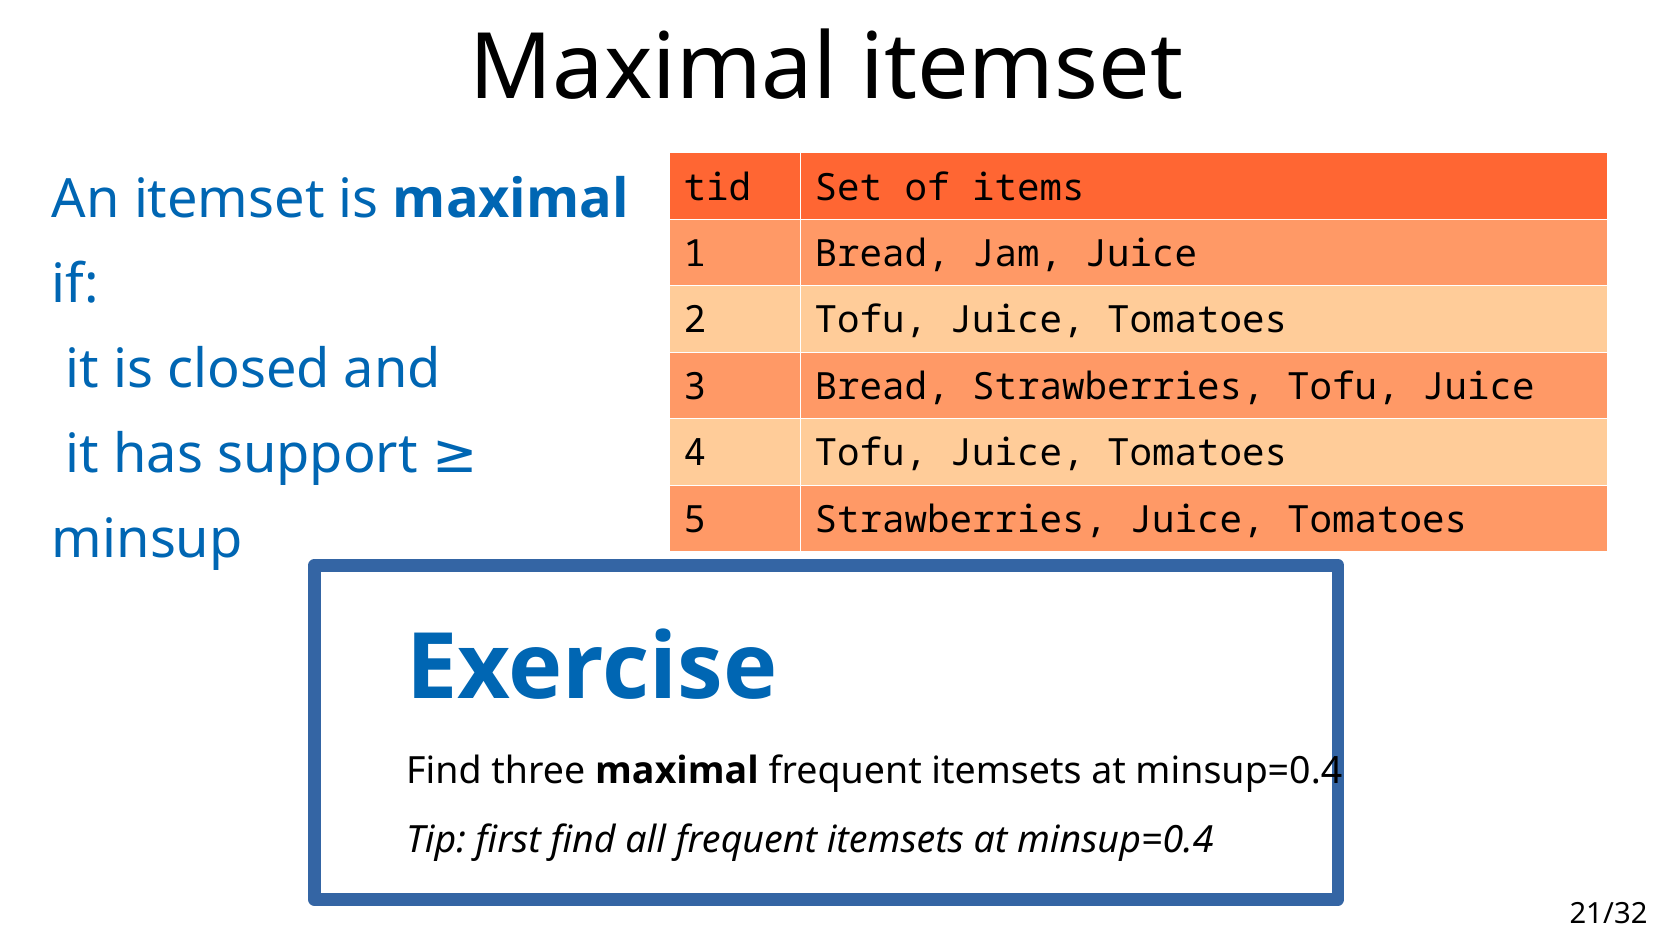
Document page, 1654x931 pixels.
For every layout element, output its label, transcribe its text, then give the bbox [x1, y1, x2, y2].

table_cell 1 [670, 220, 800, 285]
text_box An itemset is maximal if: it is closed and it has support ≥ minsup [37, 141, 664, 479]
table_cell 5 [670, 486, 800, 551]
table_header Set of items [801, 153, 1607, 219]
table_cell Strawberries, Juice, Tomatoes [801, 486, 1607, 551]
table_cell Tofu, Juice, Tomatoes [801, 286, 1607, 352]
table_cell Bread, Jam, Juice [801, 220, 1607, 285]
table_header tid [670, 153, 800, 219]
table_cell 3 [670, 353, 800, 418]
table_cell Bread, Strawberries, Tofu, Juice [801, 353, 1607, 418]
table_cell 4 [670, 419, 800, 485]
text_box Exercise Find three maximal frequent itemsets at minsup=0.4 Tip: first find all frequent itemsets at minsup=0.4 [314, 565, 1338, 900]
table_cell 2 [670, 286, 800, 352]
table_cell Tofu, Juice, Tomatoes [801, 419, 1607, 485]
title Maximal itemset [82, 0, 1571, 128]
